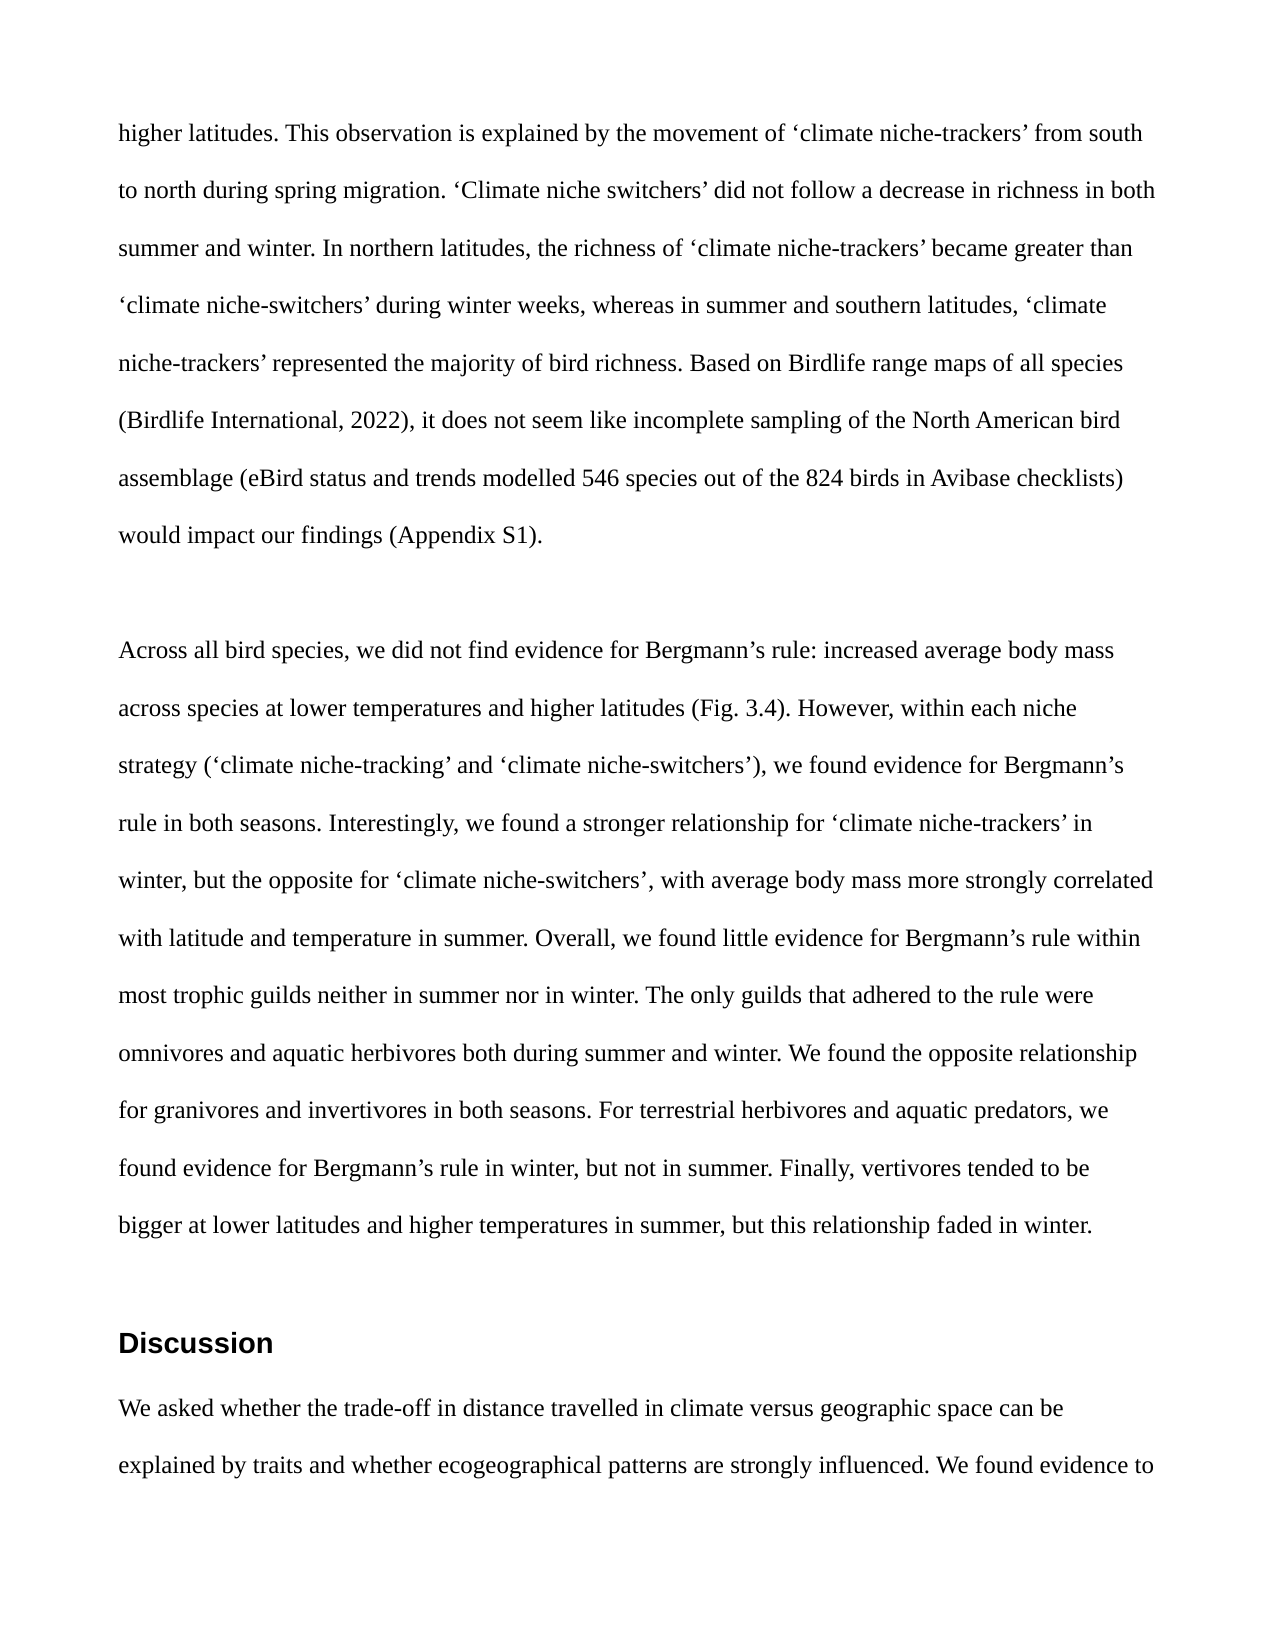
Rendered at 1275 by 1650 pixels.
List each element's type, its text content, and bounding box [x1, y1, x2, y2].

text higher latitudes. This observation is explained by the movement of ‘climate niche-trackers’ from south to north during spring migration. ‘Climate niche switchers’ did not follow a decrease in richness in both summer and winter. In northern latitudes, the richness of ‘climate niche-trackers’ became greater than ‘climate niche-switchers’ during winter weeks, whereas in summer and southern latitudes, ‘climate niche-trackers’ represented the majority of bird richness. Based on Birdlife range maps of all species (Birdlife International, 2022), it does not seem like incomplete sampling of the North American bird assemblage (eBird status and trends modelled 546 species out of the 824 birds in Avibase checklists) would impact our findings (Appendix S1). [118, 118, 1157, 549]
text Across all bird species, we did not find evidence for Bergmann’s rule: increased average body mass across species at lower temperatures and higher latitudes (Fig. 3.4). However, within each niche strategy (‘climate niche-tracking’ and ‘climate niche-switchers’), we found evidence for Bergmann’s rule in both seasons. Interestingly, we found a stronger relationship for ‘climate niche-trackers’ in winter, but the opposite for ‘climate niche-switchers’, with average body mass more strongly correlated with latitude and temperature in summer. Overall, we found little evidence for Bergmann’s rule within most trophic guilds neither in summer nor in winter. The only guilds that adhered to the rule were omnivores and aquatic herbivores both during summer and winter. We found the opposite relationship for granivores and invertivores in both seasons. For terrestrial herbivores and aquatic predators, we found evidence for Bergmann’s rule in winter, but not in summer. Finally, vertivores tended to be bigger at lower latitudes and higher temperatures in summer, but this relationship faded in winter. [118, 636, 1157, 1239]
text We asked whether the trade-off in distance travelled in climate versus geographic space can be explained by traits and whether ecogeographical patterns are strongly influenced. We found evidence to [118, 1393, 1157, 1479]
subtitle Discussion [118, 1326, 1157, 1359]
